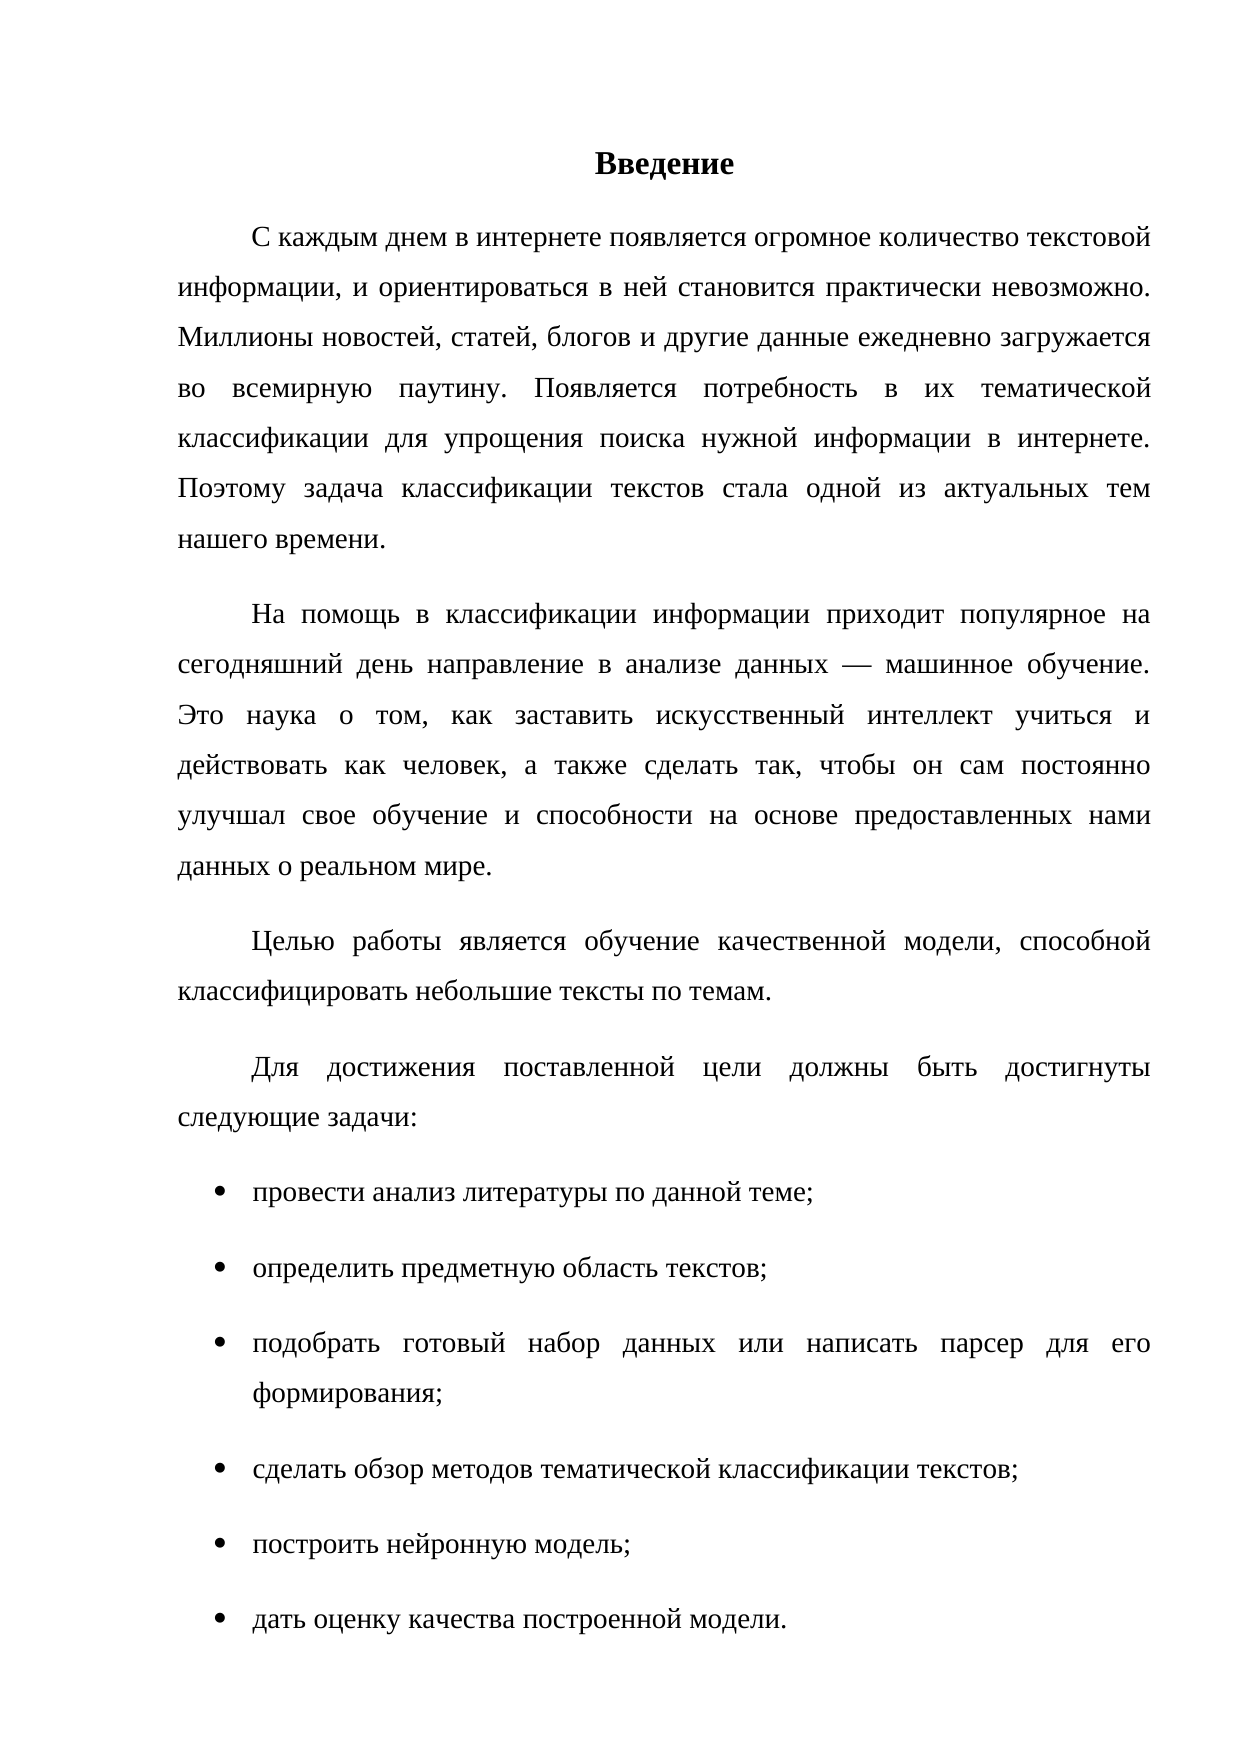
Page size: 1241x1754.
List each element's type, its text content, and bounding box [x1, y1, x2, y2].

list дать оценку качества построенной модели. [215, 1602, 1152, 1635]
text Целью работы является обучение качественной модели, способной классифицировать небольшие тексты по темам. [177, 923, 1152, 1007]
list определить предметную область текстов; [215, 1250, 1152, 1283]
list подобрать готовый набор данных или написать парсер для его формирования; [215, 1325, 1152, 1409]
text Для достижения поставленной цели должны быть достигнуты следующие задачи: [177, 1049, 1152, 1132]
text На помощь в классификации информации приходит популярное на сегодняшний день направление в анализе данных — машинное обучение. Это наука о том, как заставить искусственный интеллект учиться и действовать как человек, а также сделать так, чтобы он сам постоянно улучшал свое обучение и способности на основе предоставленных нами данных о реальном мире. [177, 596, 1152, 881]
list сделать обзор методов тематической классификации текстов; [215, 1451, 1152, 1484]
text С каждым днем в интернете появляется огромное количество текстовой информации, и ориентироваться в ней становится практически невозможно. Миллионы новостей, статей, блогов и другие данные ежедневно загружается во всемирную паутину. Появляется потребность в их тематической классификации для упрощения поиска нужной информации в интернете. Поэтому задача классификации текстов стала одной из актуальных тем нашего времени. [177, 219, 1152, 554]
subtitle Введение [177, 143, 1152, 181]
list построить нейронную модель; [215, 1526, 1152, 1560]
list провести анализ литературы по данной теме; [215, 1174, 1152, 1208]
